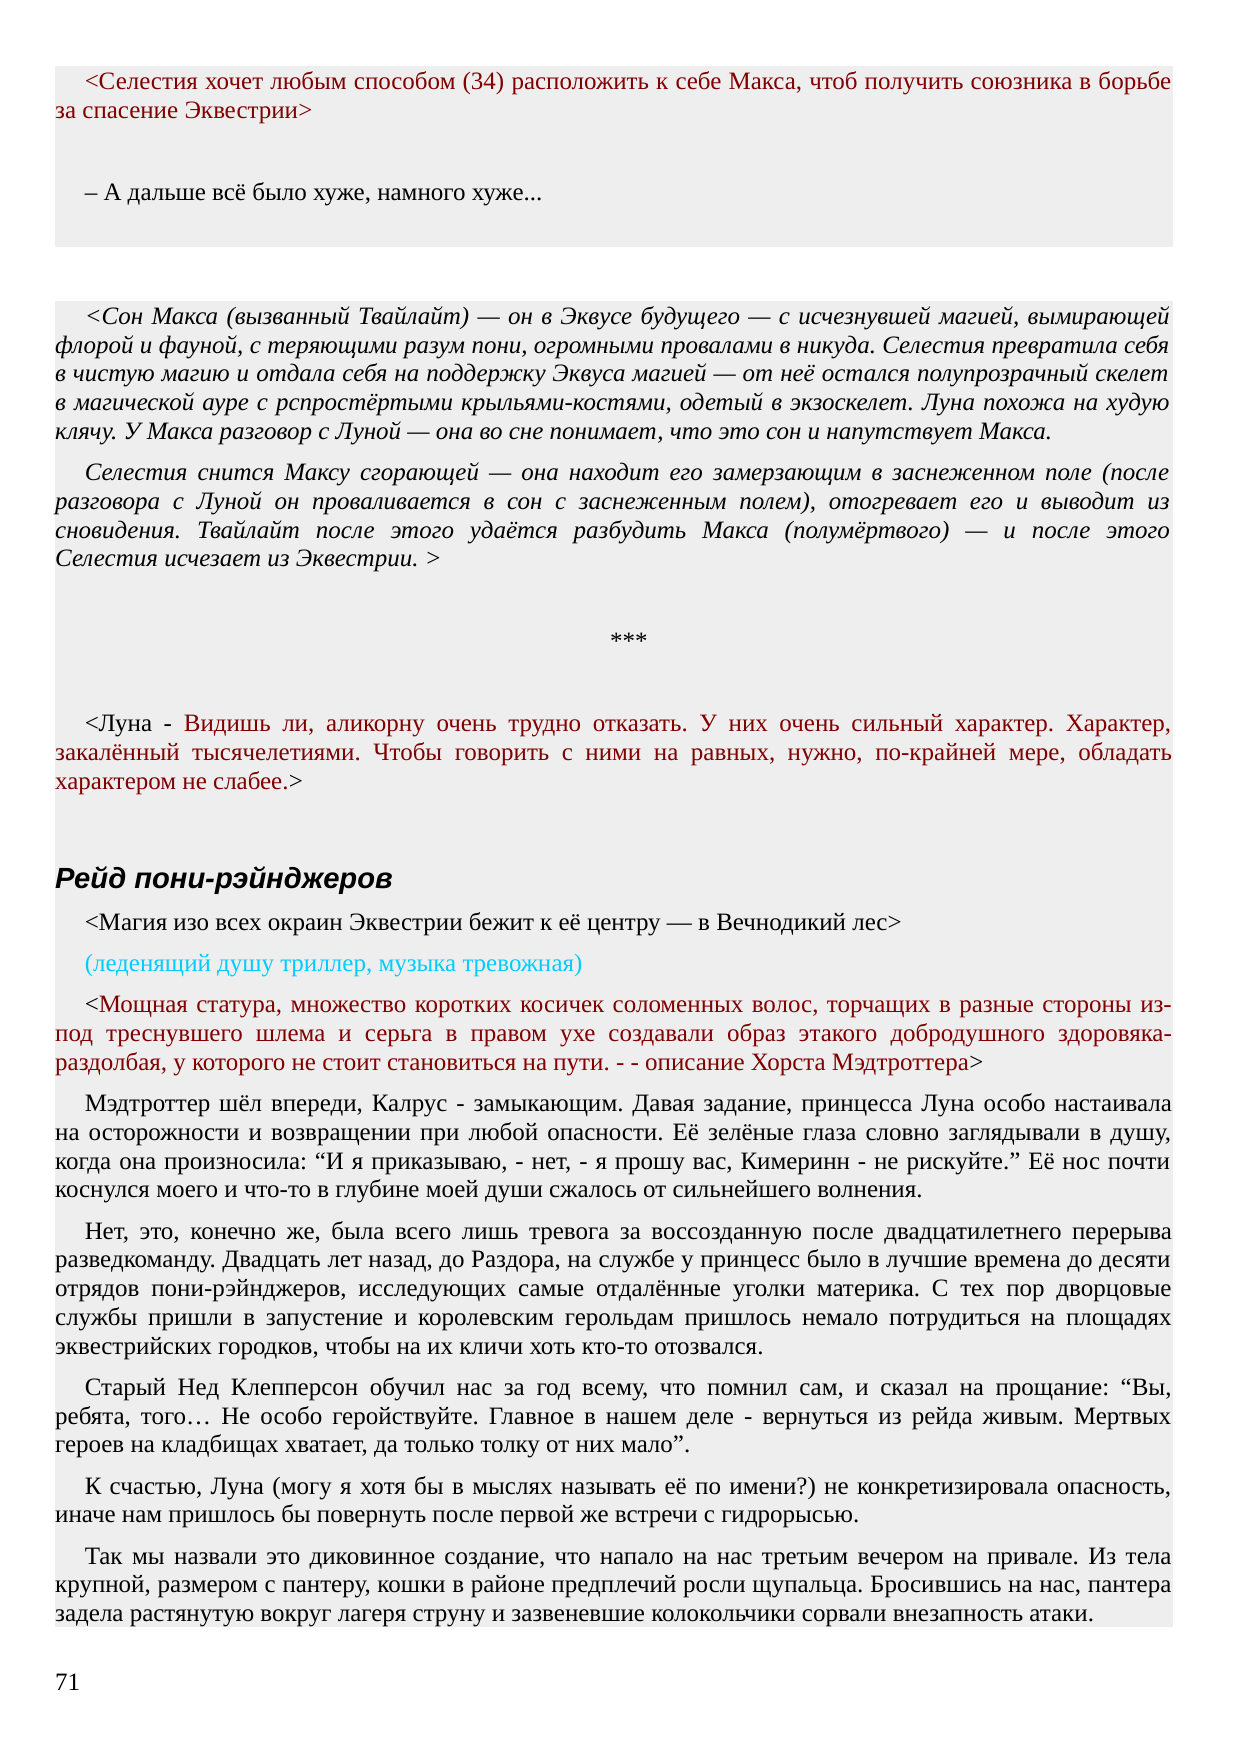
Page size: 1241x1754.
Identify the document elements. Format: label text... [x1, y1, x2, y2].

text – А дальше всё было хуже, намного хуже... [55, 177, 1173, 206]
text Селестия снится Максу сгорающей — она находит его замерзающим в заснеженном поле (после разговора с Луной он проваливается в сон с заснеженным полем), отогревает его и выводит из сновидения. Твайлайт после этого удаётся разбудить Макса (полумёртвого) — и после этого Селестия исчезает из Эквестрии. > [55, 457, 1173, 572]
text <Магия изо всех окраин Эквестрии бежит к её центру — в Вечнодикий лес> [55, 907, 1173, 936]
text Старый Нед Клепперсон обучил нас за год всему, что помнил сам, и сказал на прощание: “Вы, ребята, того… Не особо геройствуйте. Главное в нашем деле - вернуться из рейда живым. Мертвых героев на кладбищах хватает, да только толку от них мало”. [55, 1372, 1173, 1458]
text Так мы назвали это диковинное создание, что напало на нас третьим вечером на привале. Из тела крупной, размером с пантеру, кошки в районе предплечий росли щупальца. Бросившись на нас, пантера задела растянутую вокруг лагеря струну и зазвеневшие колокольчики сорвали внезапность атаки. [55, 1541, 1173, 1627]
text К счастью, Луна (могу я хотя бы в мыслях называть её по имени?) не конкретизировала опасность, иначе нам пришлось бы повернуть после первой же встречи с гидрорысью. [55, 1471, 1173, 1528]
text Нет, это, конечно же, была всего лишь тревога за воссозданную после двадцатилетнего перерыва разведкоманду. Двадцать лет назад, до Раздора, на службе у принцесс было в лучшие времена до десяти отрядов пони-рэйнджеров, исследующих самые отдалённые уголки материка. С тех пор дворцовые службы пришли в запустение и королевским герольдам пришлось немало потрудиться на площадях эквестрийских городков, чтобы на их кличи хоть кто-то отозвался. [55, 1216, 1173, 1359]
text *** [55, 626, 1173, 655]
text (леденящий душу триллер, музыка тревожная) [55, 948, 1173, 977]
text <Луна - Видишь ли, аликорну очень трудно отказать. У них очень сильный характер. Характер, закалённый тысячелетиями. Чтобы говорить с ними на равных, нужно, по-крайней мере, обладать характером не слабее.> [55, 708, 1173, 795]
text Мэдтроттер шёл впереди, Калрус - замыкающим. Давая задание, принцесса Луна особо настаивала на осторожности и возвращении при любой опасности. Её зелёные глаза словно заглядывали в душу, когда она произносила: “И я приказываю, - нет, - я прошу вас, Кимеринн - не рискуйте.” Её нос почти коснулся моего и что-то в глубине моей души сжалось от сильнейшего волнения. [55, 1088, 1173, 1203]
subtitle Рейд пони-рэйнджеров [55, 861, 1173, 894]
text <Селестия хочет любым способом (34) расположить к себе Макса, чтоб получить союзника в борьбе за спасение Эквестрии> [55, 66, 1173, 123]
text <Мощная статура, множество коротких косичек соломенных волос, торчащих в разные стороны из-под треснувшего шлема и серьга в правом ухе создавали образ этакого добродушного здоровяка-раздолбая, у которого не стоит становиться на пути. - - описание Хорста Мэдтроттера> [55, 989, 1173, 1076]
text <Сон Макса (вызванный Твайлайт) — он в Эквусе будущего — с исчезнувшей магией, вымирающей флорой и фауной, с теряющими разум пони, огромными провалами в никуда. Селестия превратила себя в чистую магию и отдала себя на поддержку Эквуса магией — от неё остался полупрозрачный скелет в магической ауре с рспростёртыми крыльями-костями, одетый в экзоскелет. Луна похожа на худую клячу. У Макса разговор с Луной — она во сне понимает, что это сон и напутствует Макса. [55, 301, 1173, 445]
